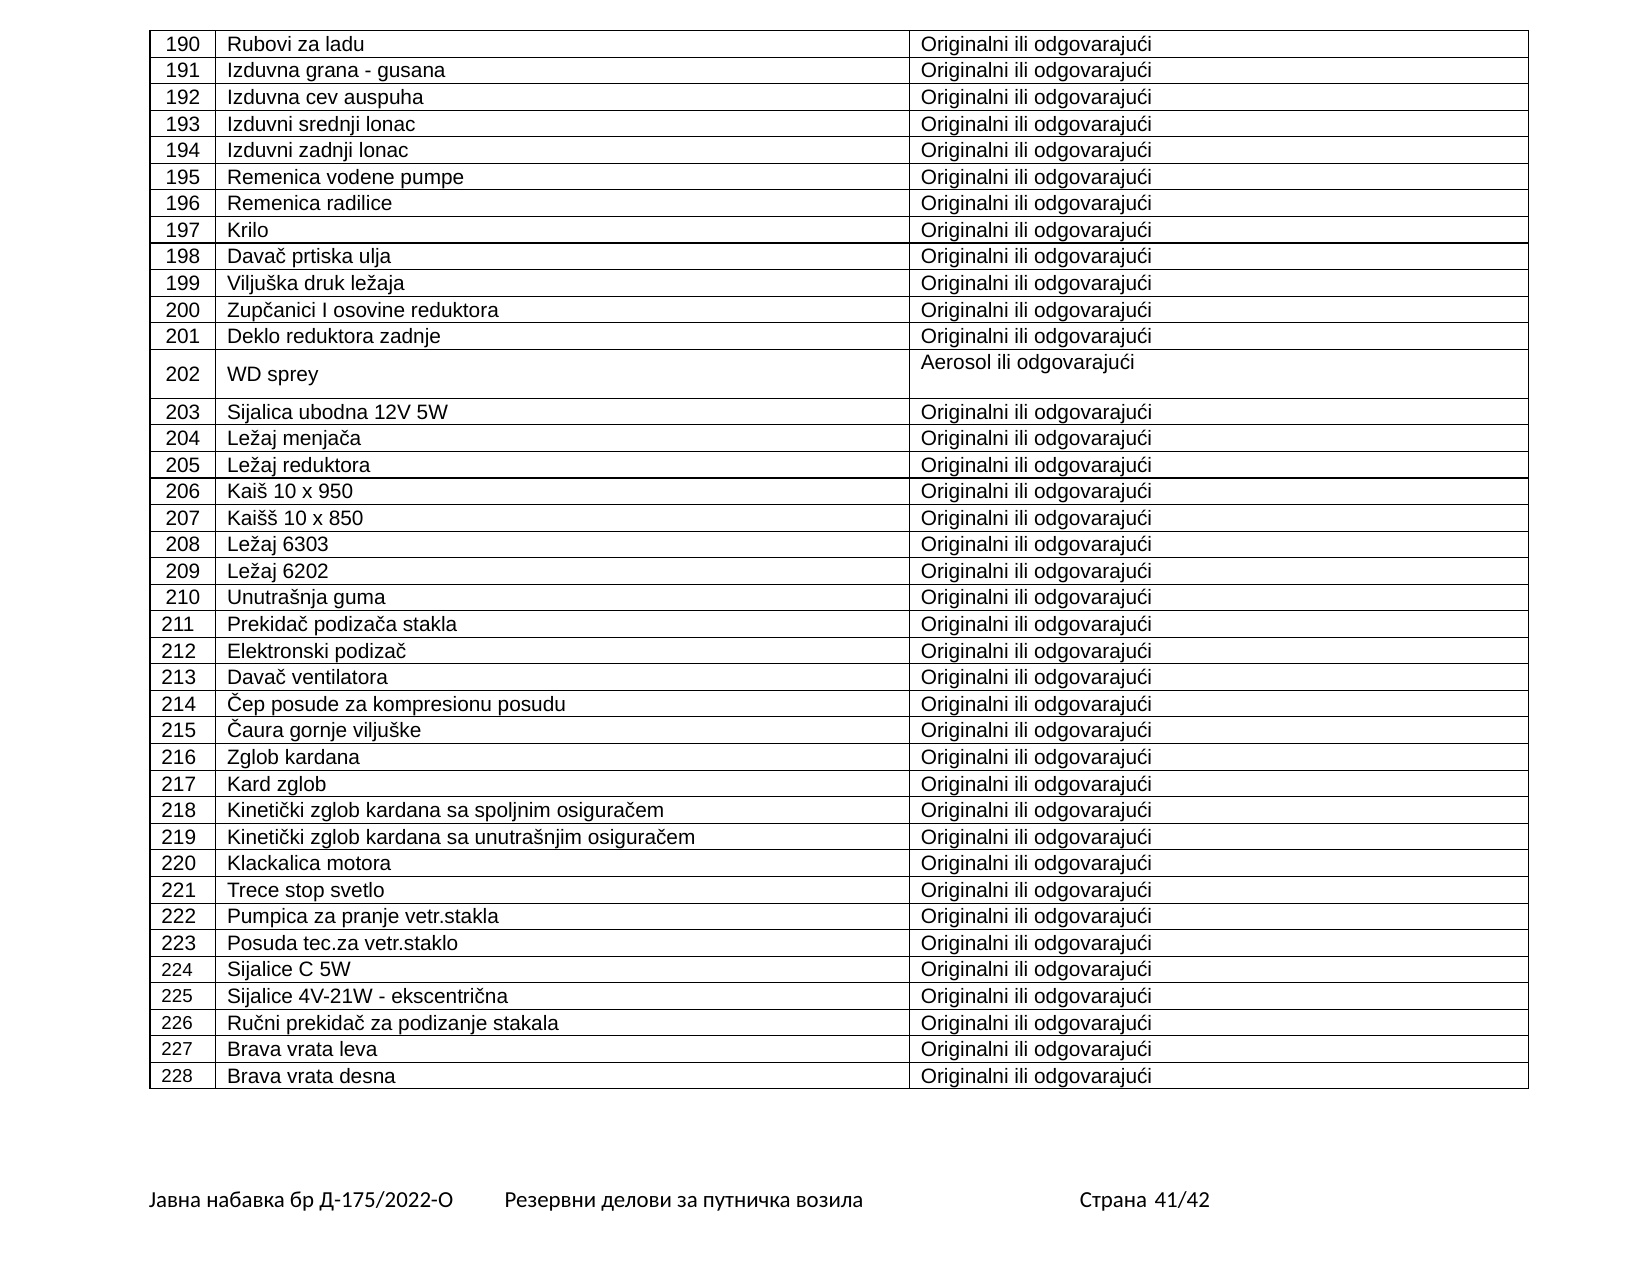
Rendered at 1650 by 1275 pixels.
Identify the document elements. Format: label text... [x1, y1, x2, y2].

table_cell Originalni ili odgovarajući [910, 164, 1528, 189]
table_cell Originalni ili odgovarajući [910, 505, 1528, 531]
table_cell Trece stop svetlo [216, 877, 909, 902]
table_cell Aerosol ili odgovarajući [910, 350, 1528, 398]
table_cell Brava vrata desna [216, 1063, 909, 1088]
table_cell Deklo reduktora zadnje [216, 323, 909, 349]
table_cell Originalni ili odgovarajući [910, 452, 1528, 477]
table_cell Brava vrata leva [216, 1036, 909, 1062]
table_cell 208 [151, 532, 215, 557]
table_cell Klackalica motora [216, 850, 909, 876]
table_cell Originalni ili odgovarajući [910, 399, 1528, 424]
table_cell Viljuška druk ležaja [216, 270, 909, 296]
table_cell Originalni ili odgovarajući [910, 983, 1528, 1009]
table_cell 214 [151, 691, 215, 716]
table_cell Originalni ili odgovarajući [910, 797, 1528, 823]
table_cell Pumpica za pranje vetr.stakla [216, 904, 909, 929]
table_cell 201 [151, 323, 215, 349]
table_cell Čaura gornje viljuške [216, 717, 909, 743]
table_cell 194 [151, 137, 215, 163]
table_cell Izduvna grana - gusana [216, 58, 909, 83]
table_cell 213 [151, 664, 215, 690]
table_cell Originalni ili odgovarajući [910, 137, 1528, 163]
table_cell Izduvni srednji lonac [216, 111, 909, 136]
table_cell 211 [151, 611, 215, 637]
table_cell WD sprey [216, 350, 909, 398]
table_cell Originalni ili odgovarajući [910, 425, 1528, 451]
table_cell 202 [151, 350, 215, 398]
table_cell Čep posude za kompresionu posudu [216, 691, 909, 716]
table_cell Originalni ili odgovarajući [910, 691, 1528, 716]
table_cell Originalni ili odgovarajući [910, 1063, 1528, 1088]
table_cell Originalni ili odgovarajući [910, 824, 1528, 849]
table_cell Originalni ili odgovarajući [910, 532, 1528, 557]
table_cell Sijalice 4V-21W - ekscentrična [216, 983, 909, 1009]
table_cell Originalni ili odgovarajući [910, 31, 1528, 57]
table_cell Originalni ili odgovarajući [910, 217, 1528, 242]
table_cell 198 [151, 244, 215, 269]
table_cell Davač prtiska ulja [216, 244, 909, 269]
table_cell 227 [151, 1036, 215, 1062]
table_cell 224 [151, 957, 215, 982]
table_cell Originalni ili odgovarajući [910, 744, 1528, 769]
table_cell 204 [151, 425, 215, 451]
table_cell Originalni ili odgovarajući [910, 957, 1528, 982]
table_cell Zupčanici I osovine reduktora [216, 297, 909, 322]
table_cell Originalni ili odgovarajući [910, 479, 1528, 504]
table_cell Unutrašnja guma [216, 585, 909, 610]
table_cell 193 [151, 111, 215, 136]
table_cell Originalni ili odgovarajući [910, 771, 1528, 796]
table_cell Zglob kardana [216, 744, 909, 769]
table_cell Krilo [216, 217, 909, 242]
table_cell Ručni prekidač za podizanje stakala [216, 1010, 909, 1035]
table_cell Kinetički zglob kardana sa unutrašnjim osiguračem [216, 824, 909, 849]
table_cell 212 [151, 638, 215, 663]
table_cell Originalni ili odgovarajući [910, 558, 1528, 584]
table_cell 221 [151, 877, 215, 902]
table_cell Originalni ili odgovarajući [910, 585, 1528, 610]
table_cell Kaišš 10 x 850 [216, 505, 909, 531]
table_cell 217 [151, 771, 215, 796]
table_cell 218 [151, 797, 215, 823]
table_cell 195 [151, 164, 215, 189]
table_cell 203 [151, 399, 215, 424]
table_cell Originalni ili odgovarajući [910, 190, 1528, 216]
table_cell 206 [151, 479, 215, 504]
table_cell Originalni ili odgovarajući [910, 850, 1528, 876]
table_cell Originalni ili odgovarajući [910, 664, 1528, 690]
table_cell Originalni ili odgovarajući [910, 323, 1528, 349]
table_cell Originalni ili odgovarajući [910, 1036, 1528, 1062]
table_cell 215 [151, 717, 215, 743]
table_cell 228 [151, 1063, 215, 1088]
table_cell Davač ventilatora [216, 664, 909, 690]
table_cell 196 [151, 190, 215, 216]
table_cell 209 [151, 558, 215, 584]
table_cell Originalni ili odgovarajući [910, 111, 1528, 136]
table_cell Prekidač podizača stakla [216, 611, 909, 637]
table_cell 205 [151, 452, 215, 477]
table_cell 192 [151, 84, 215, 110]
table_cell Originalni ili odgovarajući [910, 611, 1528, 637]
table_cell 210 [151, 585, 215, 610]
table_cell Originalni ili odgovarajući [910, 904, 1528, 929]
table_cell Remenica vodene pumpe [216, 164, 909, 189]
table_cell 197 [151, 217, 215, 242]
table_cell Elektronski podizač [216, 638, 909, 663]
table_cell Originalni ili odgovarajući [910, 58, 1528, 83]
table_cell Izduvna cev auspuha [216, 84, 909, 110]
table_cell 219 [151, 824, 215, 849]
table_cell 191 [151, 58, 215, 83]
table_cell Ležaj reduktora [216, 452, 909, 477]
table_cell Kaiš 10 x 950 [216, 479, 909, 504]
table_cell Originalni ili odgovarajući [910, 297, 1528, 322]
table_cell Posuda tec.za vetr.staklo [216, 930, 909, 956]
table_cell 220 [151, 850, 215, 876]
table_cell Originalni ili odgovarajući [910, 270, 1528, 296]
table_cell Ležaj 6303 [216, 532, 909, 557]
table_cell Originalni ili odgovarajući [910, 638, 1528, 663]
table_cell 199 [151, 270, 215, 296]
table_cell Sijalica ubodna 12V 5W [216, 399, 909, 424]
table_cell 216 [151, 744, 215, 769]
table_cell Kinetički zglob kardana sa spoljnim osiguračem [216, 797, 909, 823]
table_cell Originalni ili odgovarajući [910, 717, 1528, 743]
table_cell 207 [151, 505, 215, 531]
table_cell 200 [151, 297, 215, 322]
table_cell Rubovi za ladu [216, 31, 909, 57]
table_cell Originalni ili odgovarajući [910, 877, 1528, 902]
table_cell 222 [151, 904, 215, 929]
table_cell Ležaj 6202 [216, 558, 909, 584]
table_cell Ležaj menjača [216, 425, 909, 451]
table_cell Izduvni zadnji lonac [216, 137, 909, 163]
table_cell 226 [151, 1010, 215, 1035]
table_cell Sijalice C 5W [216, 957, 909, 982]
table_cell Remenica radilice [216, 190, 909, 216]
table_cell 190 [151, 31, 215, 57]
table_cell 223 [151, 930, 215, 956]
table_cell Originalni ili odgovarajući [910, 84, 1528, 110]
table_cell Kard zglob [216, 771, 909, 796]
table_cell Originalni ili odgovarajući [910, 930, 1528, 956]
table_cell Originalni ili odgovarajući [910, 1010, 1528, 1035]
table_cell 225 [151, 983, 215, 1009]
table_cell Originalni ili odgovarajući [910, 244, 1528, 269]
